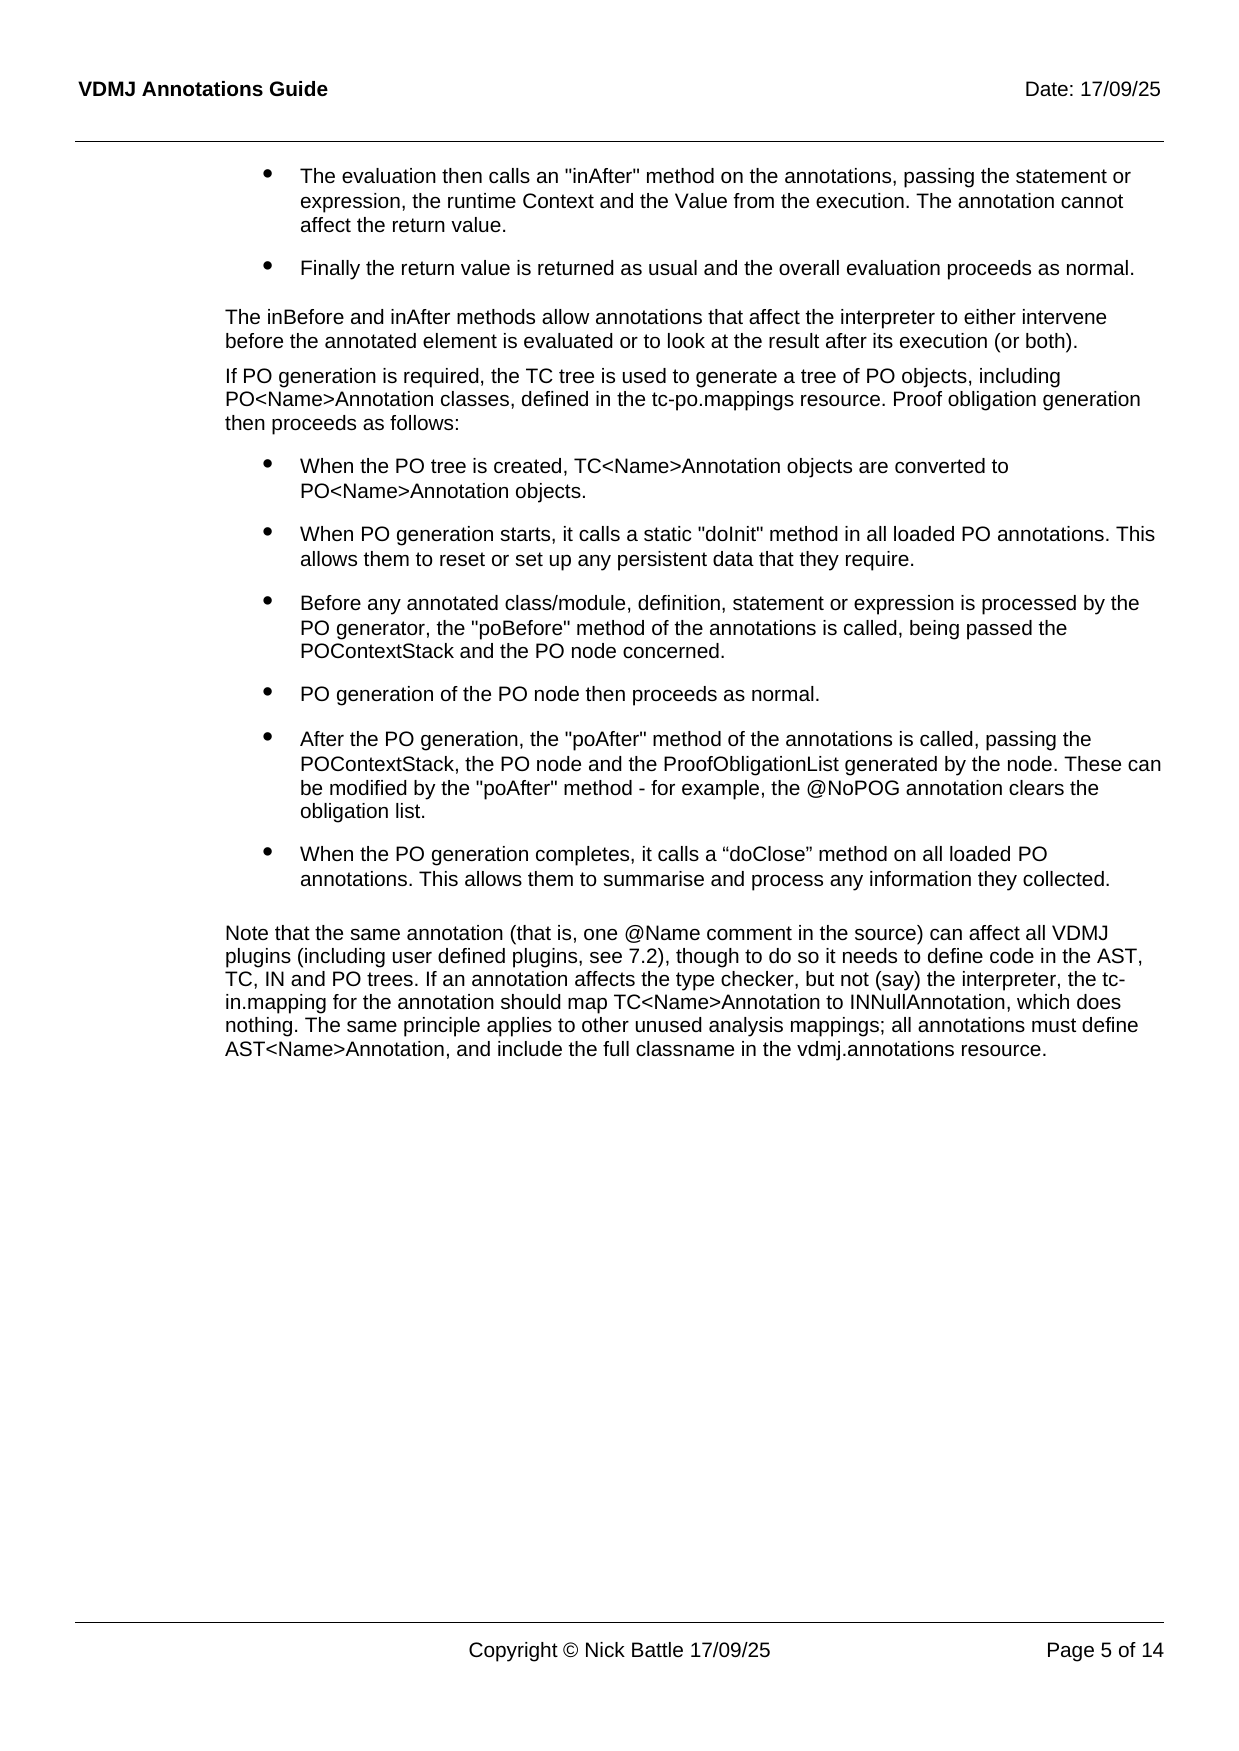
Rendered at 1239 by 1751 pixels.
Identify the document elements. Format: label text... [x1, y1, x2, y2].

list When the PO generation completes, it calls a “doClose” method on all loaded PO annotations. This allows them to summarise and process any information they collected. [262, 835, 1164, 891]
text Note that the same annotation (that is, one @Name comment in the source) can affect all VDMJ plugins (including user defined plugins, see 7.2), though to do so it needs to define code in the AST, TC, IN and PO trees. If an annotation affects the type checker, but not (say) the interpreter, the tc-in.mapping for the annotation should map TC<Name>Annotation to INNullAnnotation, which does nothing. The same principle applies to other unused analysis mappings; all annotations must define AST<Name>Annotation, and include the full classname in the vdmj.annotations resource. [225, 921, 1164, 1061]
list PO generation of the PO node then proceeds as normal. [262, 675, 1164, 708]
text The inBefore and inAfter methods allow annotations that affect the interpreter to either intervene before the annotated element is evaluated or to look at the result after its execution (or both). [225, 306, 1164, 352]
list Finally the return value is returned as usual and the overall evaluation proceeds as normal. [262, 249, 1164, 282]
list After the PO generation, the "poAfter" method of the annotations is called, passing the POContextStack, the PO node and the ProofObligationList generated by the node. These can be modified by the "poAfter" method - for example, the @NoPOG annotation clears the obligation list. [262, 720, 1164, 823]
list Before any annotated class/module, definition, statement or expression is processed by the PO generator, the "poBefore" method of the annotations is called, being passed the POContextStack and the PO node concerned. [262, 584, 1164, 663]
list When PO generation starts, it calls a static "doInit" method in all loaded PO annotations. This allows them to reset or set up any persistent data that they require. [262, 515, 1164, 571]
list When the PO tree is created, TC<Name>Annotation objects are converted to PO<Name>Annotation objects. [262, 447, 1164, 503]
text If PO generation is required, the TC tree is used to generate a tree of PO objects, including PO<Name>Annotation classes, defined in the tc-po.mappings resource. Proof obligation generation then proceeds as follows: [225, 365, 1164, 434]
list The evaluation then calls an "inAfter" method on the annotations, passing the statement or expression, the runtime Context and the Value from the execution. The annotation cannot affect the return value. [262, 157, 1164, 237]
